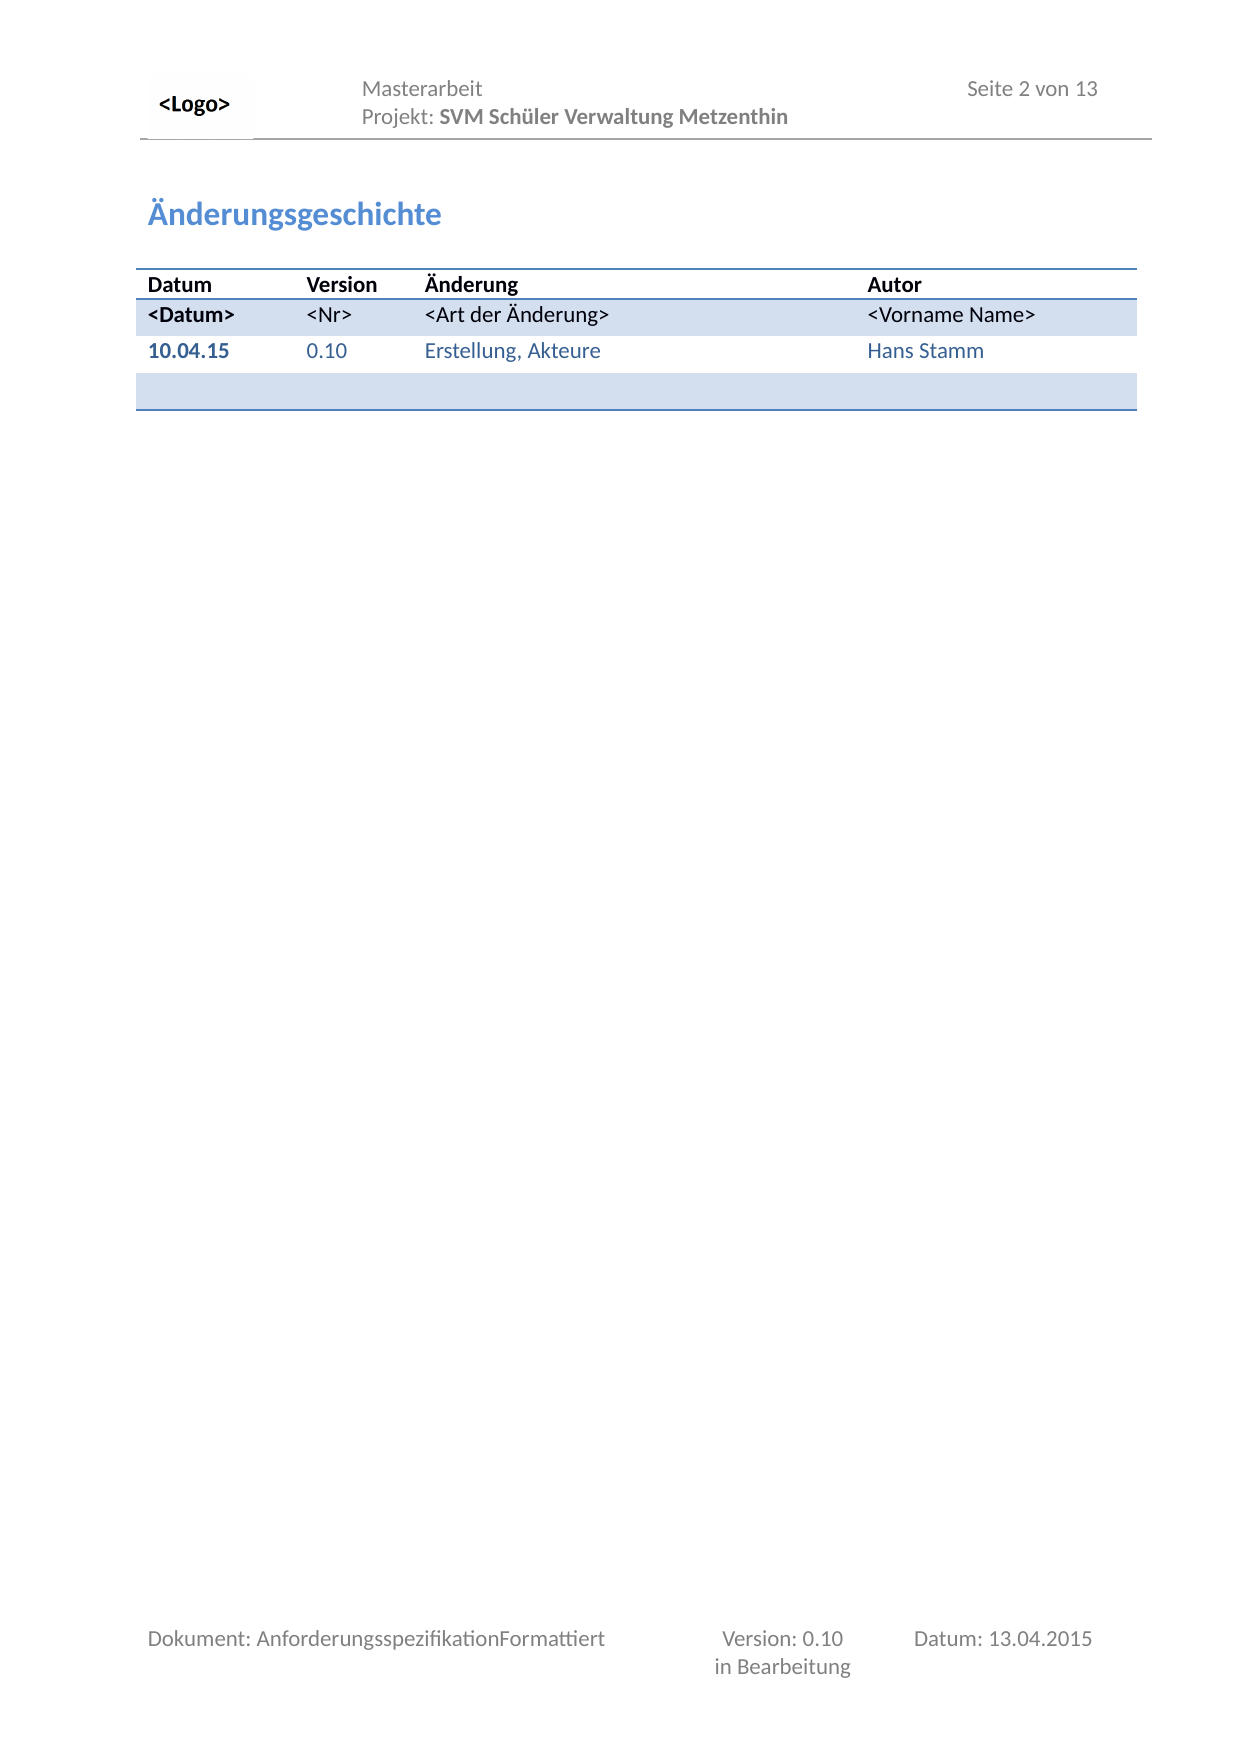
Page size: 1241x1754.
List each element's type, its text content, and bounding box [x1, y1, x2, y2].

table_header Änderung [413, 270, 856, 298]
table_cell [295, 373, 413, 409]
table_cell 0.10 [295, 336, 413, 373]
table_cell 10.04.15 [136, 336, 295, 373]
table_cell [413, 373, 856, 409]
table_cell [136, 373, 295, 409]
table_cell [856, 373, 1137, 409]
table_cell <Vorname Name> [856, 300, 1137, 336]
subtitle Änderungsgeschichte [148, 193, 1093, 234]
table_cell Erstellung, Akteure [413, 336, 856, 373]
table_header Autor [856, 270, 1137, 298]
table_cell Hans Stamm [856, 336, 1137, 373]
table_cell <Datum> [136, 300, 295, 336]
table_cell <Art der Änderung> [413, 300, 856, 336]
picture [147, 73, 254, 139]
table_header Datum [136, 270, 295, 298]
table_header Version [295, 270, 413, 298]
table_cell <Nr> [295, 300, 413, 336]
